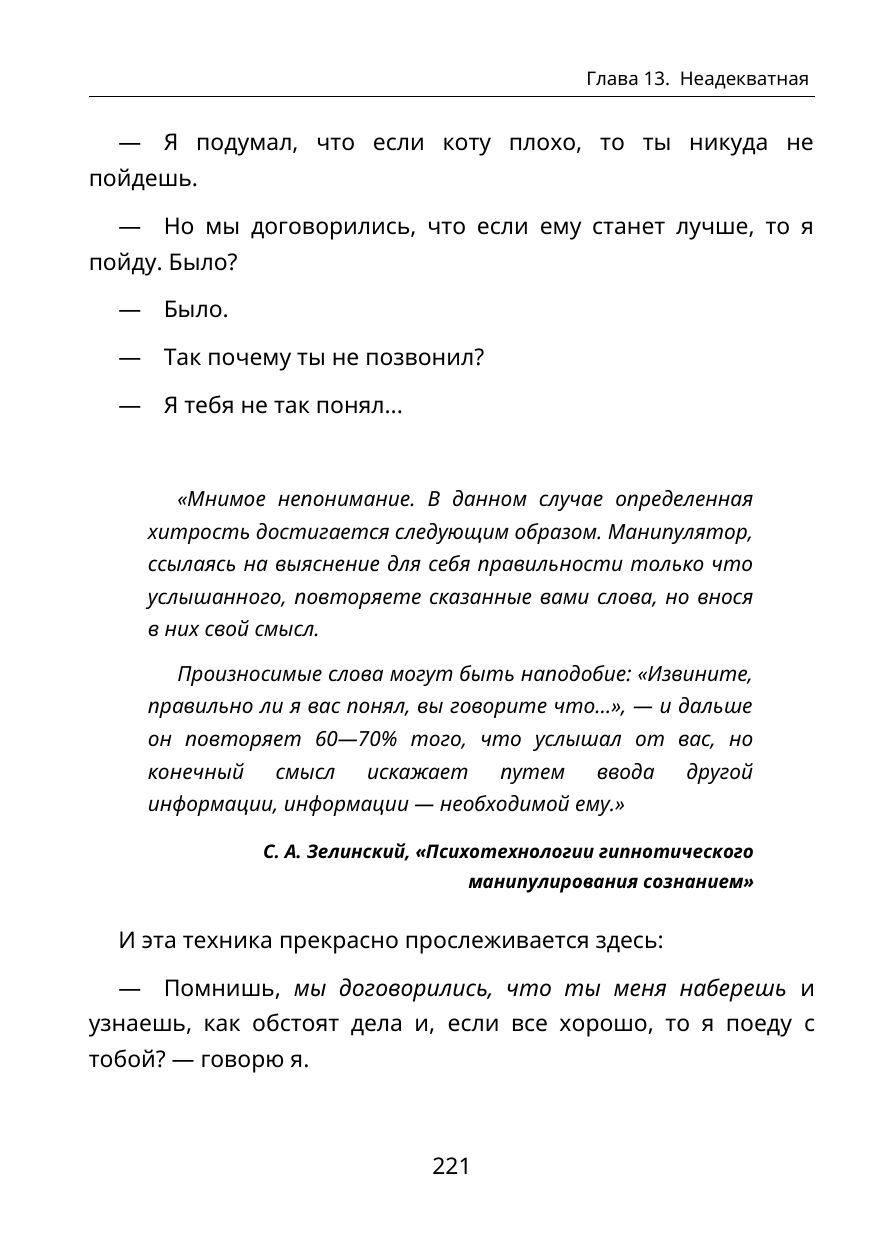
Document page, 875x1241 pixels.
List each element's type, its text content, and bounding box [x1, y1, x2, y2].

list Помнишь, мы договорились, что ты меня наберешь и узнаешь, как обстоят дела и, если все хорошо, то я поеду с тобой? — говорю я. [88, 971, 815, 1074]
text «Мнимое непонимание. В данном случае определенная хитрость достигается следующим образом. Манипулятор, ссылаясь на выяснение для себя правильности только что услышанного, повторяете сказанные вами слова, но внося в них свой смысл. [148, 484, 756, 643]
list Я подумал, что если коту плохо, то ты никуда не пойдешь. [88, 126, 815, 193]
text И эта техника прекрасно прослеживается здесь: [88, 924, 815, 955]
list Было. [88, 293, 815, 324]
list Так почему ты не позвонил? [88, 341, 815, 372]
list Я тебя не так понял... [88, 389, 815, 420]
list Но мы договорились, что если ему станет лучше, то я пойду. Было? [88, 210, 815, 277]
text Произносимые слова могут быть наподобие: «Извините, правильно ли я вас понял, вы говорите что…», — и дальше он повторяет 60—70% того, что услышал от вас, но конечный смысл искажает путем ввода другой информации, информации — необходимой ему.» [148, 659, 756, 818]
text С. А. Зелинский, «Психотехнологии гипнотического манипулирования сознанием» [148, 834, 756, 894]
